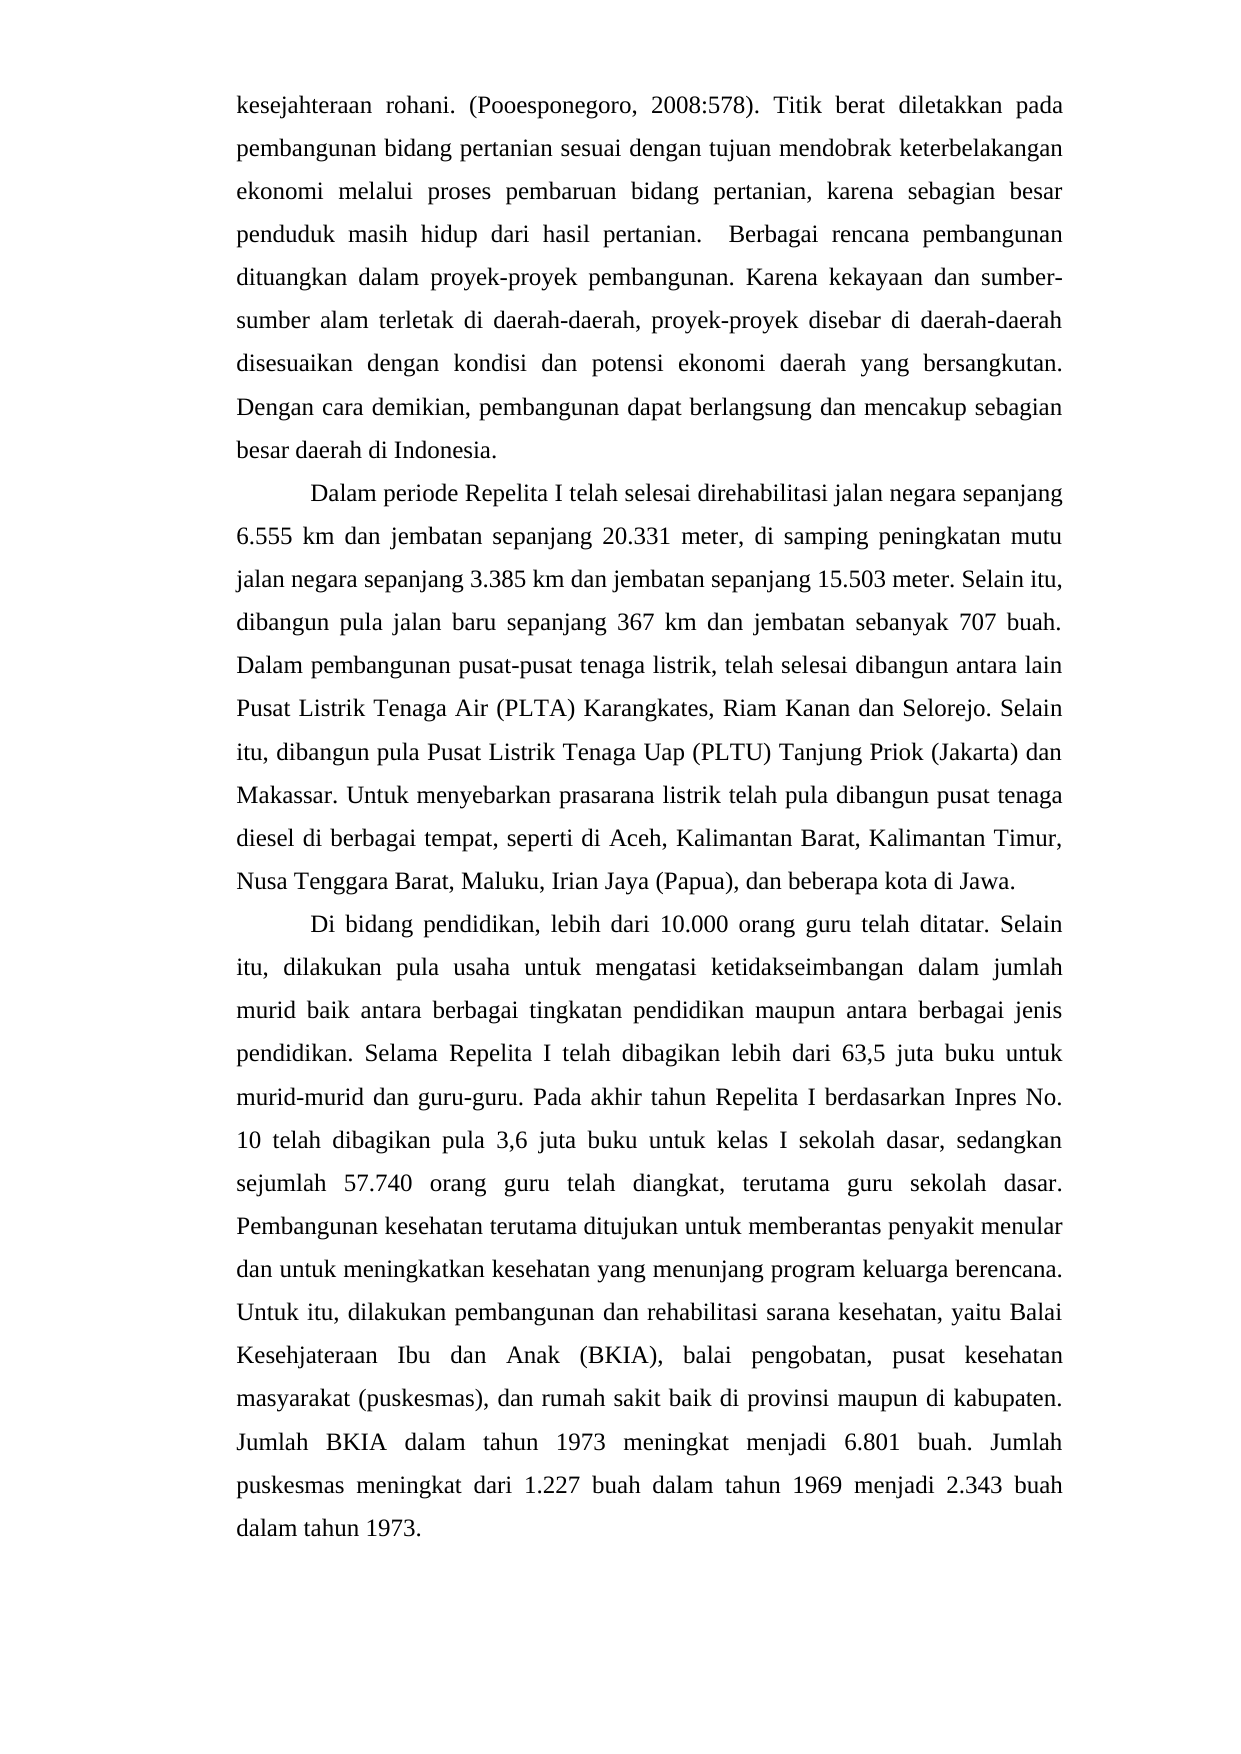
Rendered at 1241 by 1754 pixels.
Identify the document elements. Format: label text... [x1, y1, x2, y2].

text Dalam periode Repelita I telah selesai direhabilitasi jalan negara sepanjang 6.555 km dan jembatan sepanjang 20.331 meter, di samping peningkatan mutu jalan negara sepanjang 3.385 km dan jembatan sepanjang 15.503 meter. Selain itu, dibangun pula jalan baru sepanjang 367 km dan jembatan sebanyak 707 buah. Dalam pembangunan pusat-pusat tenaga listrik, telah selesai dibangun antara lain Pusat Listrik Tenaga Air (PLTA) Karangkates, Riam Kanan dan Selorejo. Selain itu, dibangun pula Pusat Listrik Tenaga Uap (PLTU) Tanjung Priok (Jakarta) dan Makassar. Untuk menyebarkan prasarana listrik telah pula dibangun pusat tenaga diesel di berbagai tempat, seperti di Aceh, Kalimantan Barat, Kalimantan Timur, Nusa Tenggara Barat, Maluku, Irian Jaya (Papua), dan beberapa kota di Jawa. [236, 478, 1063, 895]
text Di bidang pendidikan, lebih dari 10.000 orang guru telah ditatar. Selain itu, dilakukan pula usaha untuk mengatasi ketidakseimbangan dalam jumlah murid baik antara berbagai tingkatan pendidikan maupun antara berbagai jenis pendidikan. Selama Repelita I telah dibagikan lebih dari 63,5 juta buku untuk murid-murid dan guru-guru. Pada akhir tahun Repelita I berdasarkan Inpres No. 10 telah dibagikan pula 3,6 juta buku untuk kelas I sekolah dasar, sedangkan sejumlah 57.740 orang guru telah diangkat, terutama guru sekolah dasar. Pembangunan kesehatan terutama ditujukan untuk memberantas penyakit menular dan untuk meningkatkan kesehatan yang menunjang program keluarga berencana. Untuk itu, dilakukan pembangunan dan rehabilitasi sarana kesehatan, yaitu Balai Kesehjateraan Ibu dan Anak (BKIA), balai pengobatan, pusat kesehatan masyarakat (puskesmas), dan rumah sakit baik di provinsi maupun di kabupaten. Jumlah BKIA dalam tahun 1973 meningkat menjadi 6.801 buah. Jumlah puskesmas meningkat dari 1.227 buah dalam tahun 1969 menjadi 2.343 buah dalam tahun 1973. [236, 909, 1063, 1542]
text kesejahteraan rohani. (Pooesponegoro, 2008:578). Titik berat diletakkan pada pembangunan bidang pertanian sesuai dengan tujuan mendobrak keterbelakangan ekonomi melalui proses pembaruan bidang pertanian, karena sebagian besar penduduk masih hidup dari hasil pertanian. Berbagai rencana pembangunan dituangkan dalam proyek-proyek pembangunan. Karena kekayaan dan sumber-sumber alam terletak di daerah-daerah, proyek-proyek disebar di daerah-daerah disesuaikan dengan kondisi dan potensi ekonomi daerah yang bersangkutan. Dengan cara demikian, pembangunan dapat berlangsung dan mencakup sebagian besar daerah di Indonesia. [236, 90, 1063, 463]
